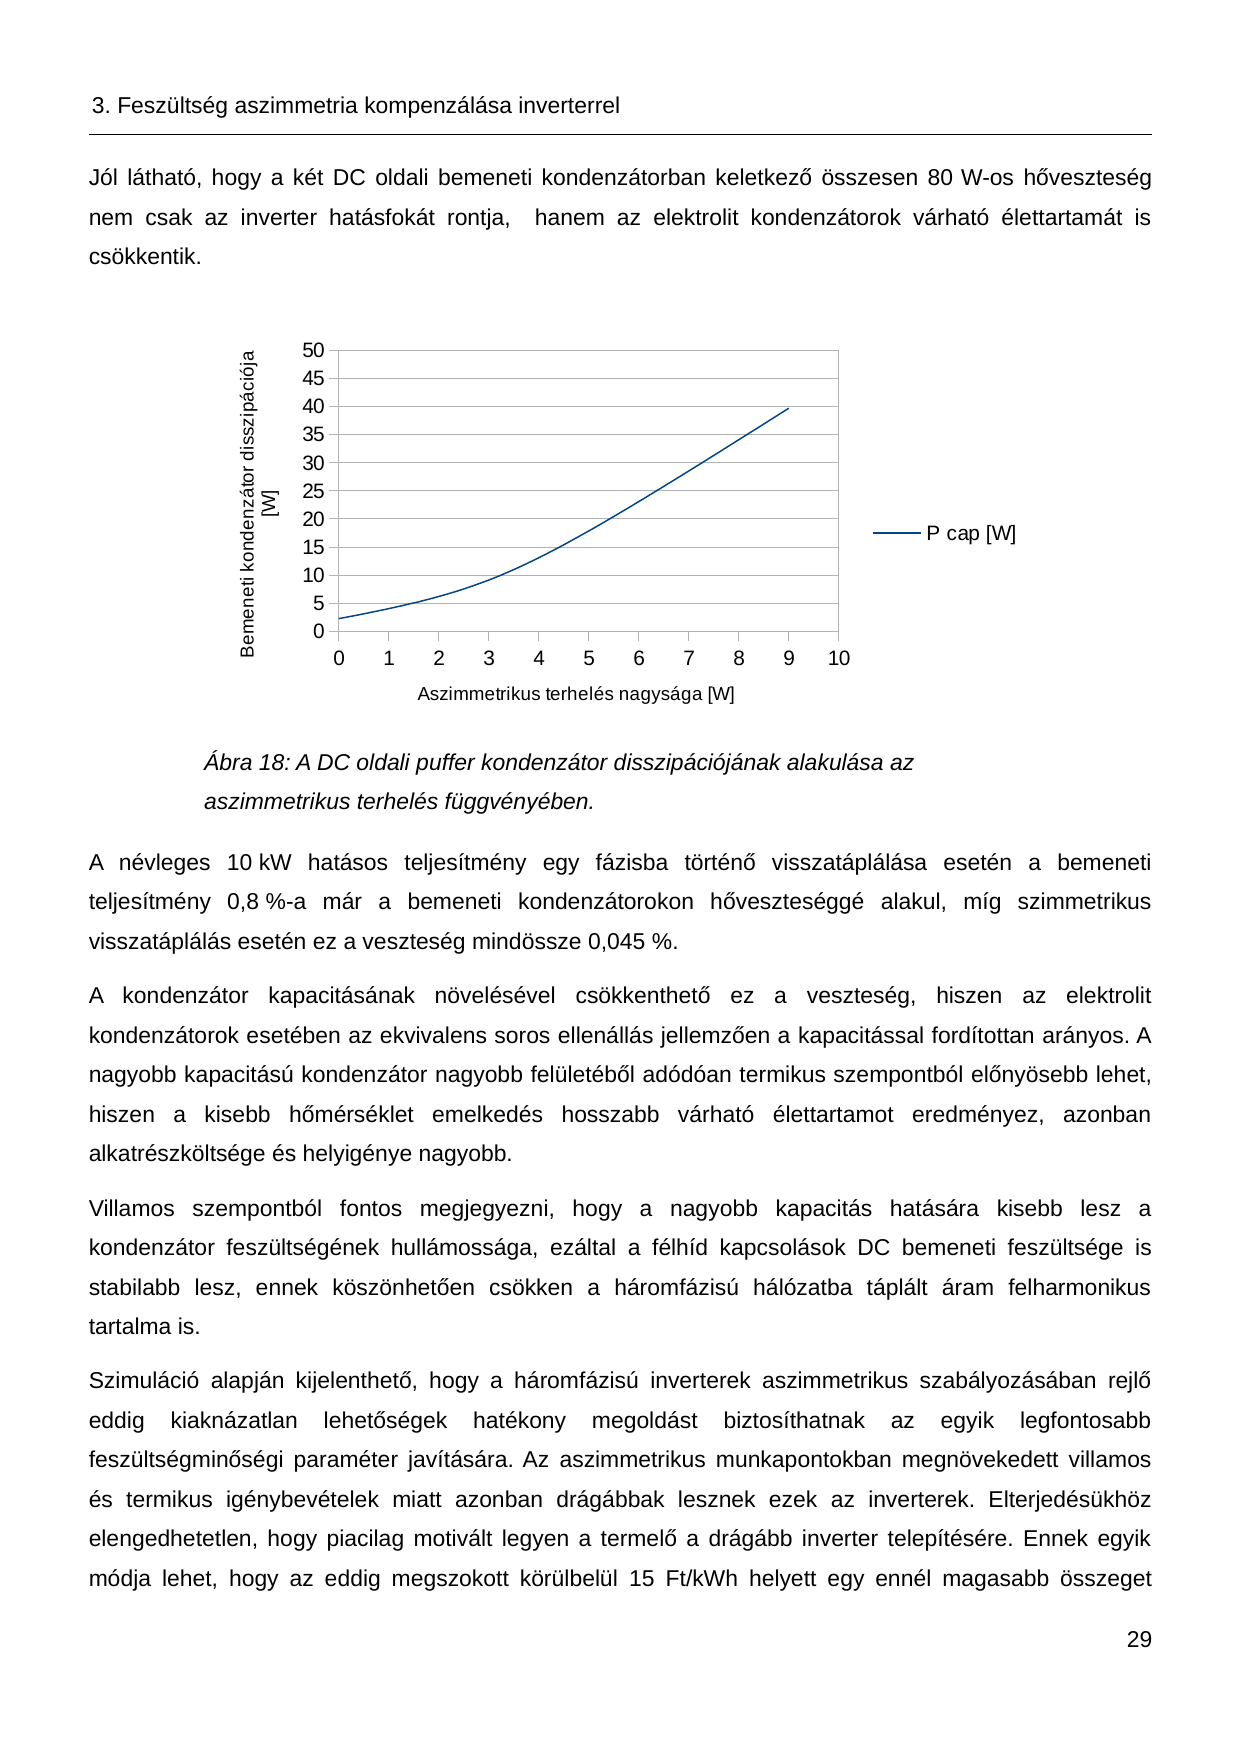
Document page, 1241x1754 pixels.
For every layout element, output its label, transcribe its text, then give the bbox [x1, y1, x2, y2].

text Szimuláció alapján kijelenthető, hogy a háromfázisú inverterek aszimmetrikus szabályozásában rejlő eddig kiaknázatlan lehetőségek hatékony megoldást biztosíthatnak az egyik legfontosabb feszültségminőségi paraméter javítására. Az aszimmetrikus munkapontokban megnövekedett villamos és termikus igénybevételek miatt azonban drágábbak lesznek ezek az inverterek. Elterjedésükhöz elengedhetetlen, hogy piacilag motivált legyen a termelő a drágább inverter telepítésére. Ennek egyik módja lehet, hogy az eddig megszokott körülbelül 15 Ft/kWh helyett egy ennél magasabb összeget [88, 1367, 1152, 1591]
text A kondenzátor kapacitásának növelésével csökkenthető ez a veszteség, hiszen az elektrolit kondenzátorok esetében az ekvivalens soros ellenállás jellemzően a kapacitással fordítottan arányos. A nagyobb kapacitású kondenzátor nagyobb felületéből adódóan termikus szempontból előnyösebb lehet, hiszen a kisebb hőmérséklet emelkedés hosszabb várható élettartamot eredményez, azonban alkatrészköltsége és helyigénye nagyobb. [88, 982, 1152, 1166]
text Villamos szempontból fontos megjegyezni, hogy a nagyobb kapacitás hatására kisebb lesz a kondenzátor feszültségének hullámossága, ezáltal a félhíd kapcsolások DC bemeneti feszültsége is stabilabb lesz, ennek köszönhetően csökken a háromfázisú hálózatba táplált áram felharmonikus tartalma is. [88, 1194, 1152, 1339]
text A névleges 10 kW hatásos teljesítmény egy fázisba történő visszatáplálása esetén a bemeneti teljesítmény 0,8 %-a már a bemeneti kondenzátorokon hőveszteséggé alakul, míg szimmetrikus visszatáplálás esetén ez a veszteség mindössze 0,045 %. [88, 298, 1152, 954]
text Ábra 18: A DC oldali puffer kondenzátor disszipációjának alakulása az aszimmetrikus terhelés függvényében. [204, 331, 1037, 815]
text Jól látható, hogy a két DC oldali bemeneti kondenzátorban keletkező összesen 80 W-os hőveszteség nem csak az inverter hatásfokát rontja, hanem az elektrolit kondenzátorok várható élettartamát is csökkentik. [88, 164, 1152, 269]
